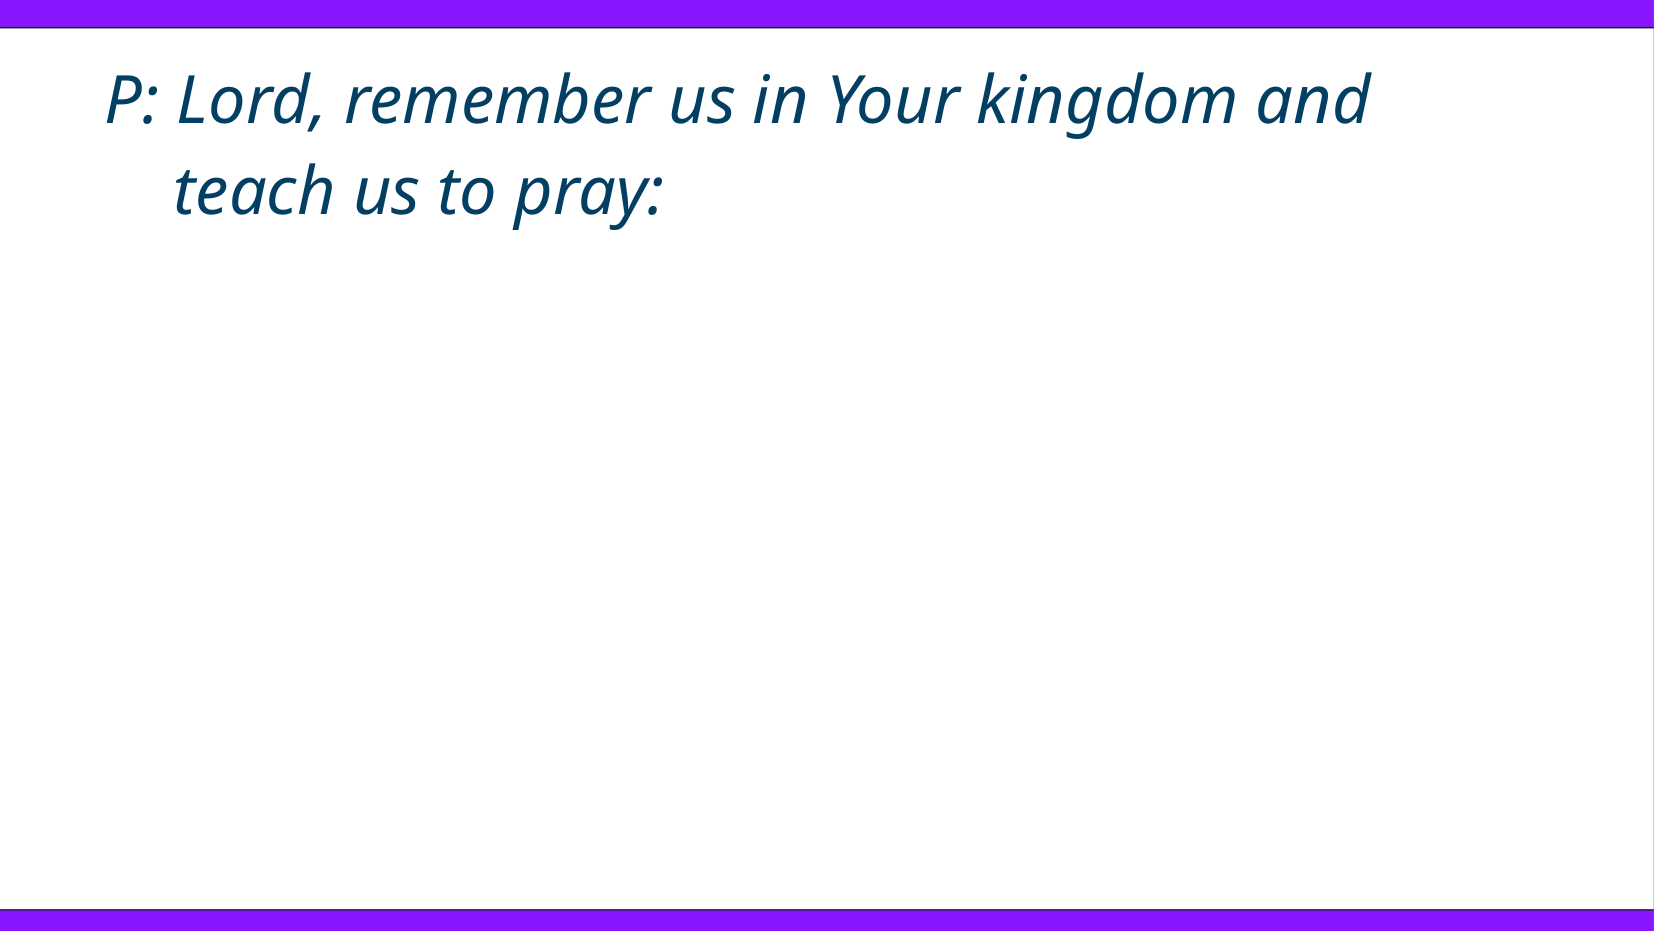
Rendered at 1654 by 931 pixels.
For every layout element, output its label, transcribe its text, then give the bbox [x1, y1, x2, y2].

text_box P: Lord, remember us in Your kingdom and teach us to pray: [90, 45, 1576, 286]
picture [0, 0, 1654, 931]
